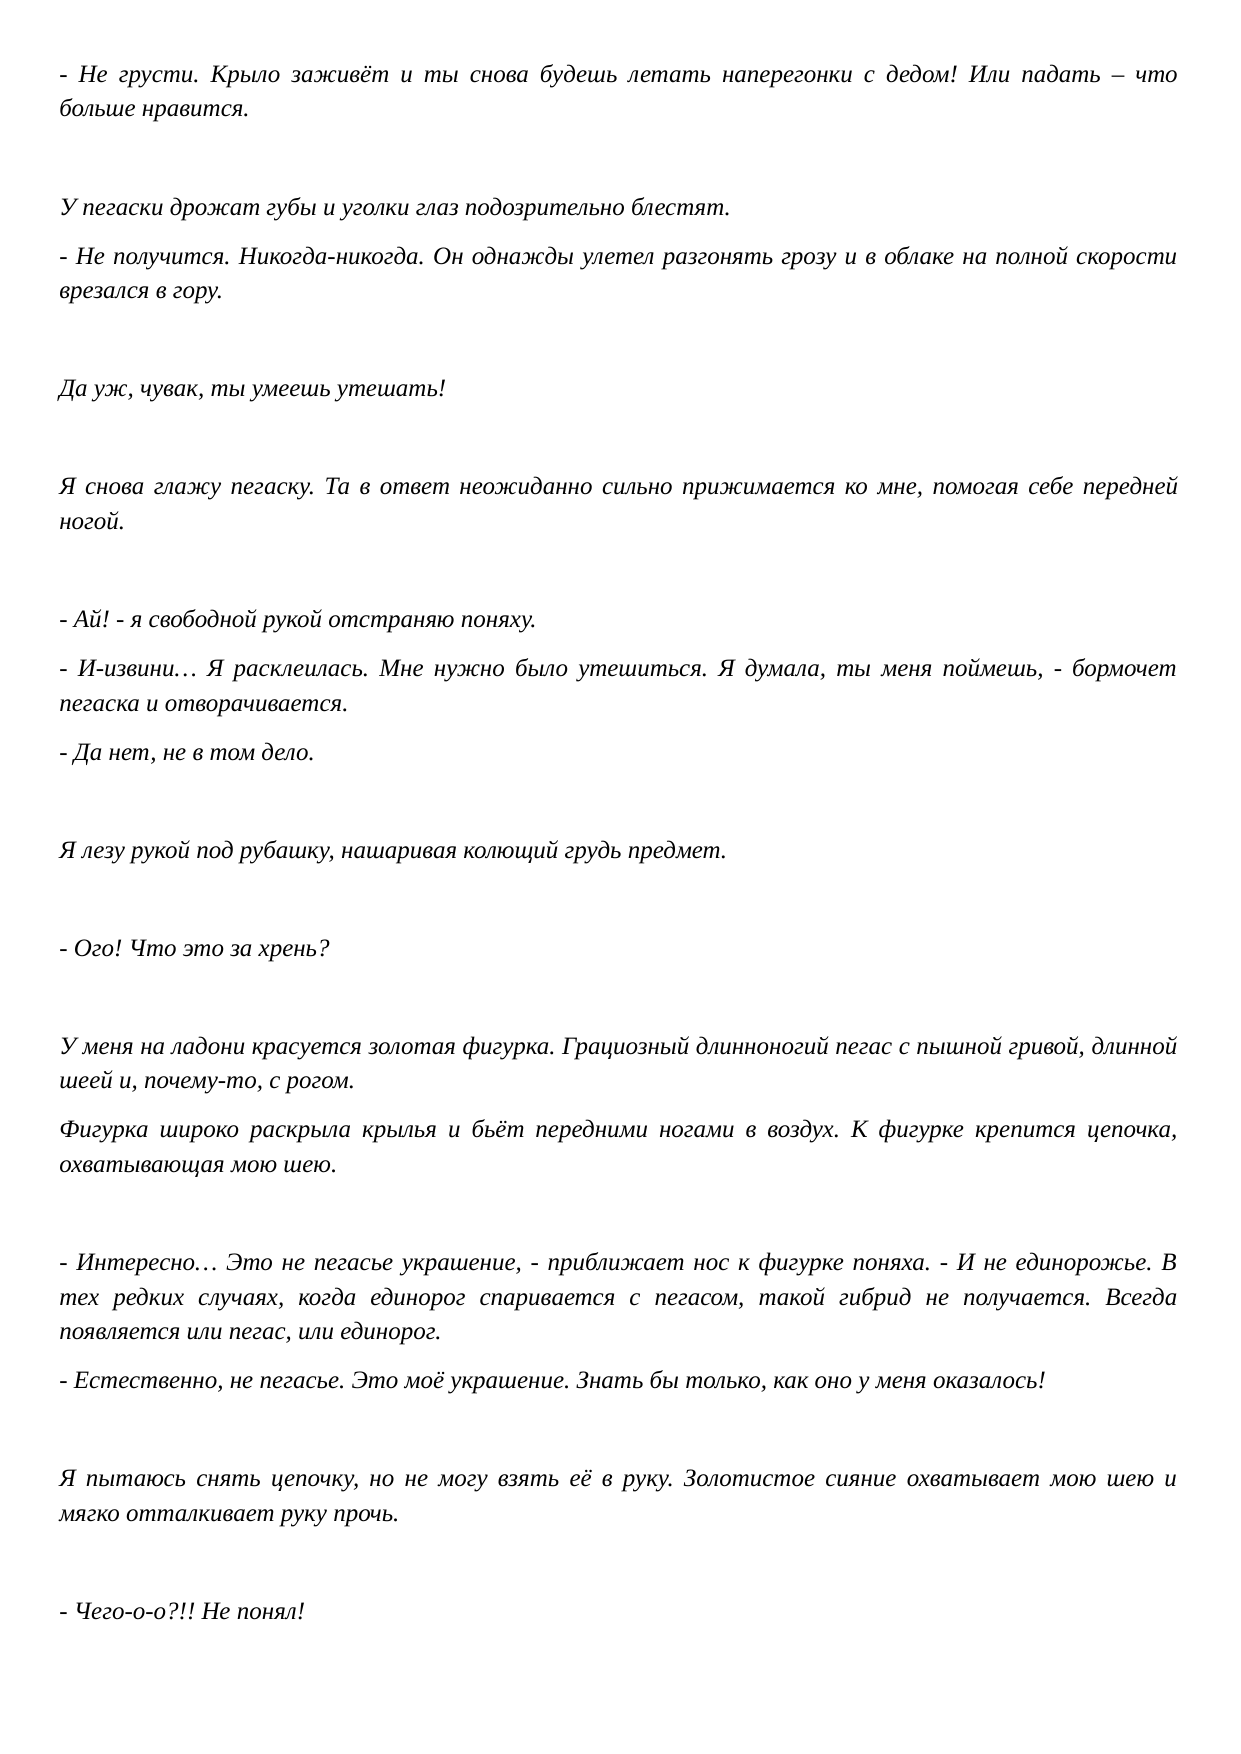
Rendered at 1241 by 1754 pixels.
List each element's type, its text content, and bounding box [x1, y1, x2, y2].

text Да уж, чувак, ты умеешь утешать! [59, 373, 1181, 402]
text - И-извини… Я расклеилась. Мне нужно было утешиться. Я думала, ты меня поймешь, - бормочет пегаска и отворачивается. [59, 653, 1181, 716]
text - Не получится. Никогда-никогда. Он однажды улетел разгонять грозу и в облаке на полной скорости врезался в гору. [59, 241, 1181, 304]
text Я снова глажу пегаску. Та в ответ неожиданно сильно прижимается ко мне, помогая себе передней ногой. [59, 471, 1181, 535]
text - Чего-о-о?!! Не понял! [59, 1596, 1181, 1625]
text У меня на ладони красуется золотая фигурка. Грациозный длинноногий пегас с пышной гривой, длинной шеей и, почему-то, с рогом. [59, 1031, 1181, 1094]
text - Не грусти. Крыло заживёт и ты снова будешь летать наперегонки с дедом! Или падать – что больше нравится. [59, 59, 1181, 122]
text У пегаски дрожат губы и уголки глаз подозрительно блестят. [59, 192, 1181, 220]
text Фигурка широко раскрыла крылья и бьёт передними ногами в воздух. К фигурке крепится цепочка, охватывающая мою шею. [59, 1114, 1181, 1178]
text - Ай! - я свободной рукой отстраняю поняху. [59, 604, 1181, 633]
text Я лезу рукой под рубашку, нашаривая колющий грудь предмет. [59, 835, 1181, 863]
text Я пытаюсь снять цепочку, но не могу взять её в руку. Золотистое сияние охватывает мою шею и мягко отталкивает руку прочь. [59, 1463, 1181, 1527]
text - Ого! Что это за хрень? [59, 933, 1181, 962]
text - Да нет, не в том дело. [59, 737, 1181, 765]
text - Интересно… Это не пегасье украшение, - приближает нос к фигурке поняха. - И не единорожье. В тех редких случаях, когда единорог спаривается с пегасом, такой гибрид не получается. Всегда появляется или пегас, или единорог. [59, 1247, 1181, 1345]
text - Естественно, не пегасье. Это моё украшение. Знать бы только, как оно у меня оказалось! [59, 1365, 1181, 1394]
